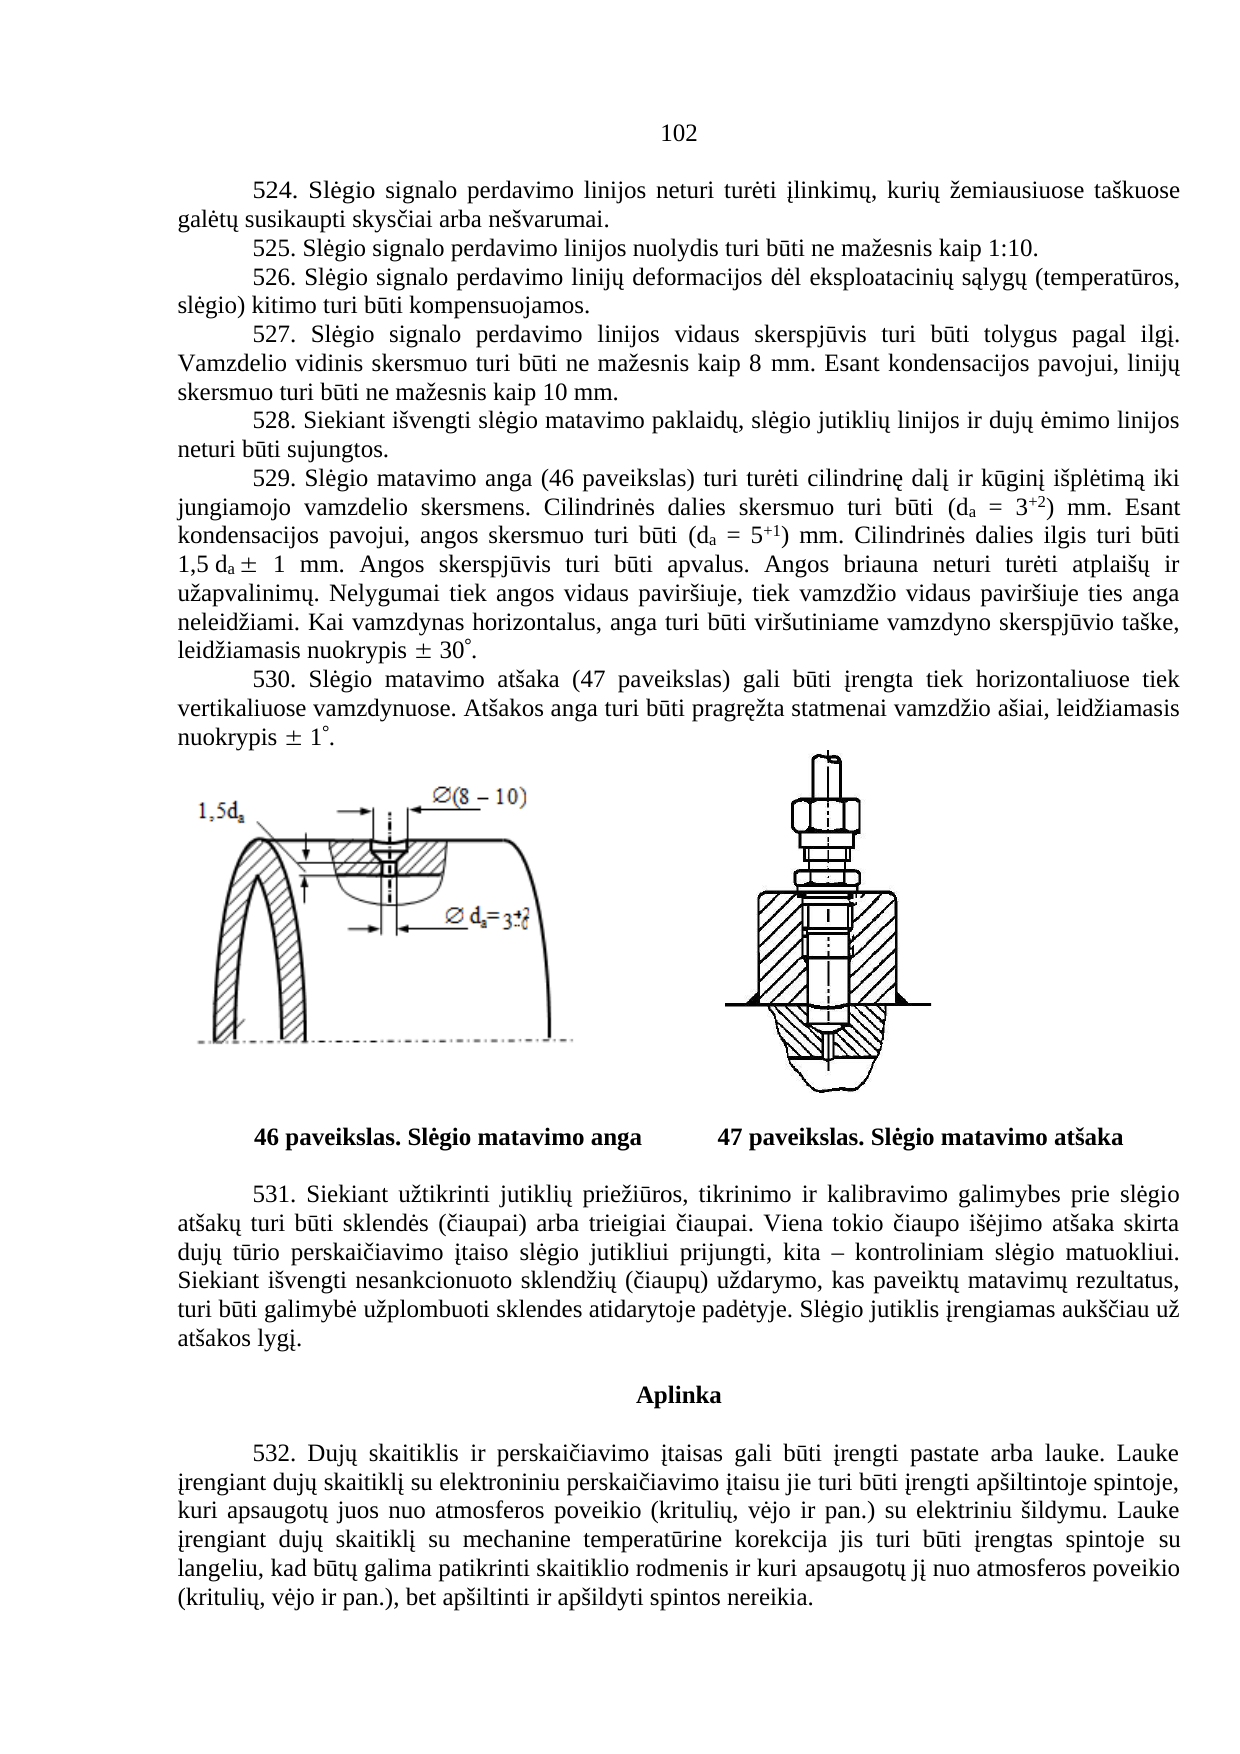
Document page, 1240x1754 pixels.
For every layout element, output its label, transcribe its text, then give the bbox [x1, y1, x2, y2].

table_cell [594, 1093, 1012, 1122]
text 524. Slėgio signalo perdavimo linijos neturi turėti įlinkimų, kurių žemiausiuose taškuose galėtų susikaupti skysčiai arba nešvarumai. [177, 176, 1181, 233]
text 526. Slėgio signalo perdavimo linijų deformacijos dėl eksploatacinių sąlygų (temperatūros, slėgio) kitimo turi būti kompensuojamos. [177, 262, 1181, 319]
text 525. Slėgio signalo perdavimo linijos nuolydis turi būti ne mažesnis kaip 1:10. [177, 233, 1181, 262]
text Aplinka [177, 1380, 1181, 1409]
text 530. Slėgio matavimo atšaka (47 paveikslas) gali būti įrengta tiek horizontaliuose tiek vertikaliuose vamzdynuose. Atšakos anga turi būti pragręžta statmenai vamzdžio ašiai, leidžiamasis nuokrypis  1. [177, 664, 1181, 751]
text 527. Slėgio signalo perdavimo linijos vidaus skerspjūvis turi būti tolygus pagal ilgį. Vamzdelio vidinis skersmuo turi būti ne mažesnis kaip 8 mm. Esant kondensacijos pavojui, linijų skersmuo turi būti ne mažesnis kaip 10 mm. [177, 319, 1181, 406]
text 531. Siekiant užtikrinti jutiklių priežiūros, tikrinimo ir kalibravimo galimybes prie slėgio atšakų turi būti sklendės (čiaupai) arba trieigiai čiaupai. Viena tokio čiaupo išėjimo atšaka skirta dujų tūrio perskaičiavimo įtaiso slėgio jutikliui prijungti, kita – kontroliniam slėgio matuokliui. Siekiant išvengti nesankcionuoto sklendžių (čiaupų) uždarymo, kas paveiktų matavimų rezultatus, turi būti galimybė užplombuoti sklendes atidarytoje padėtyje. Slėgio jutiklis įrengiamas aukščiau už atšakos lygį. [177, 1179, 1181, 1352]
text 528. Siekiant išvengti slėgio matavimo paklaidų, slėgio jutiklių linijos ir dujų ėmimo linijos neturi būti sujungtos. [177, 406, 1181, 463]
text 532. Dujų skaitiklis ir perskaičiavimo įtaisas gali būti įrengti pastate arba lauke. Lauke įrengiant dujų skaitiklį su elektroniniu perskaičiavimo įtaisu jie turi būti įrengti apšiltintoje spintoje, kuri apsaugotų juos nuo atmosferos poveikio (kritulių, vėjo ir pan.) su elektriniu šildymu. Lauke įrengiant dujų skaitiklį su mechanine temperatūrine korekcija jis turi būti įrengtas spintoje su langeliu, kad būtų galima patikrinti skaitiklio rodmenis ir kuri apsaugotų jį nuo atmosferos poveikio (kritulių, vėjo ir pan.), bet apšiltinti ir apšildyti spintos nereikia. [177, 1438, 1181, 1610]
table_header [932, 751, 1012, 1093]
table_header [594, 751, 725, 1093]
text 529. Slėgio matavimo anga (46 paveikslas) turi turėti cilindrinę dalį ir kūginį išplėtimą iki jungiamojo vamzdelio skersmens. Cilindrinės dalies skersmuo turi būti (da = 3+2) mm. Esant kondensacijos pavojui, angos skersmuo turi būti (da = 5+1) mm. Cilindrinės dalies ilgis turi būti 1,5 da  1 mm. Angos skerspjūvis turi būti apvalus. Angos briauna neturi turėti atplaišų ir užapvalinimų. Nelygumai tiek angos vidaus paviršiuje, tiek vamzdžio vidaus paviršiuje ties anga neleidžiami. Kai vamzdynas horizontalus, anga turi būti viršutiniame vamzdyno skerspjūvio taške, leidžiamasis nuokrypis  30. [177, 463, 1181, 664]
table_header [177, 751, 593, 1093]
text 46 paveikslas. Slėgio matavimo anga 47 paveikslas. Slėgio matavimo atšaka [177, 1122, 1181, 1150]
table_cell [177, 1093, 593, 1122]
